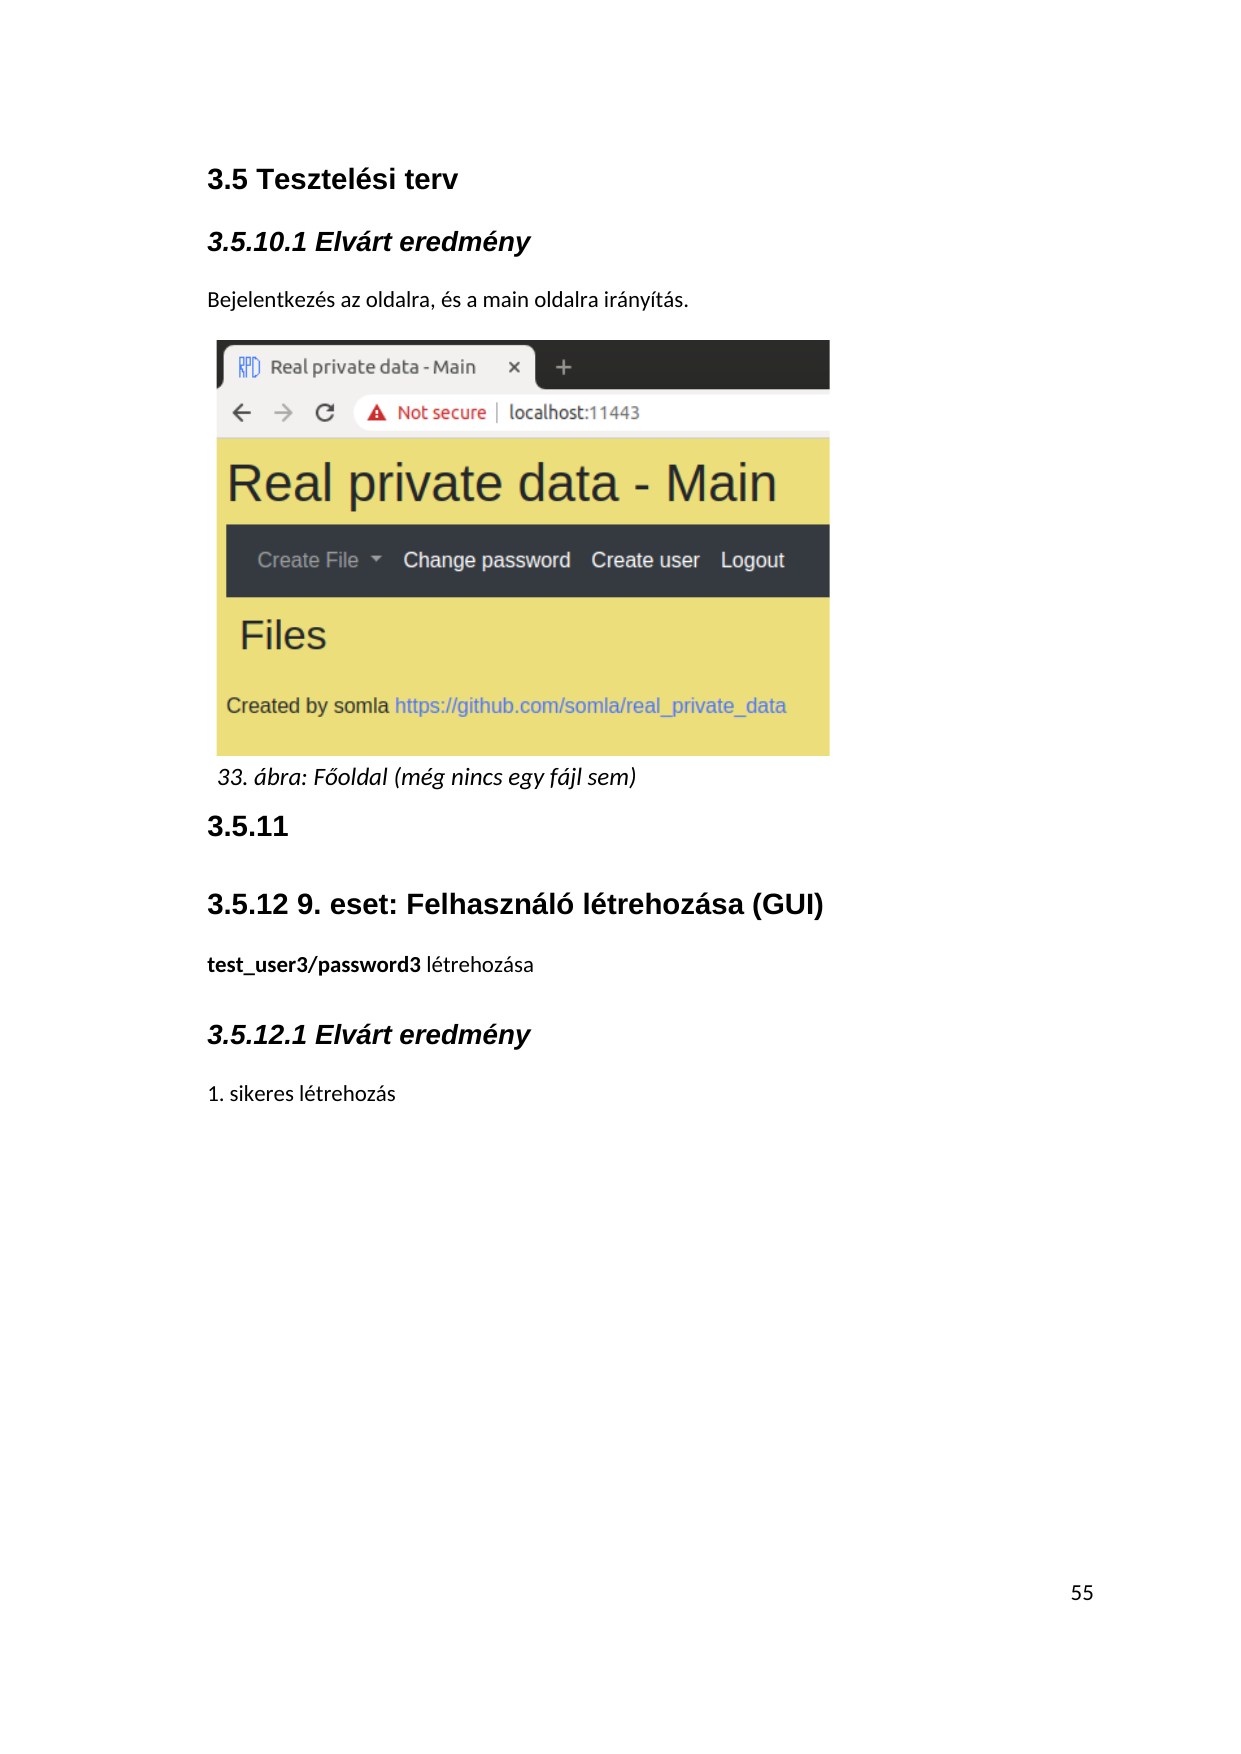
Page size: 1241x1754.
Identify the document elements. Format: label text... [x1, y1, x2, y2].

picture [216, 340, 830, 756]
subtitle 9. eset: Felhasználó létrehozása (GUI) [207, 887, 1093, 920]
text test_user3/password3 létrehozása [207, 950, 1093, 978]
subtitle Elvárt eredmény [207, 225, 1093, 257]
subtitle Elvárt eredmény [207, 1019, 1093, 1051]
text Bejelentkezés az oldalra, és a main oldalra irányítás. [207, 286, 1093, 314]
text 33. ábra: Főoldal (még nincs egy fájl sem) [217, 756, 829, 792]
text 1. sikeres létrehozás [207, 1079, 1093, 1107]
